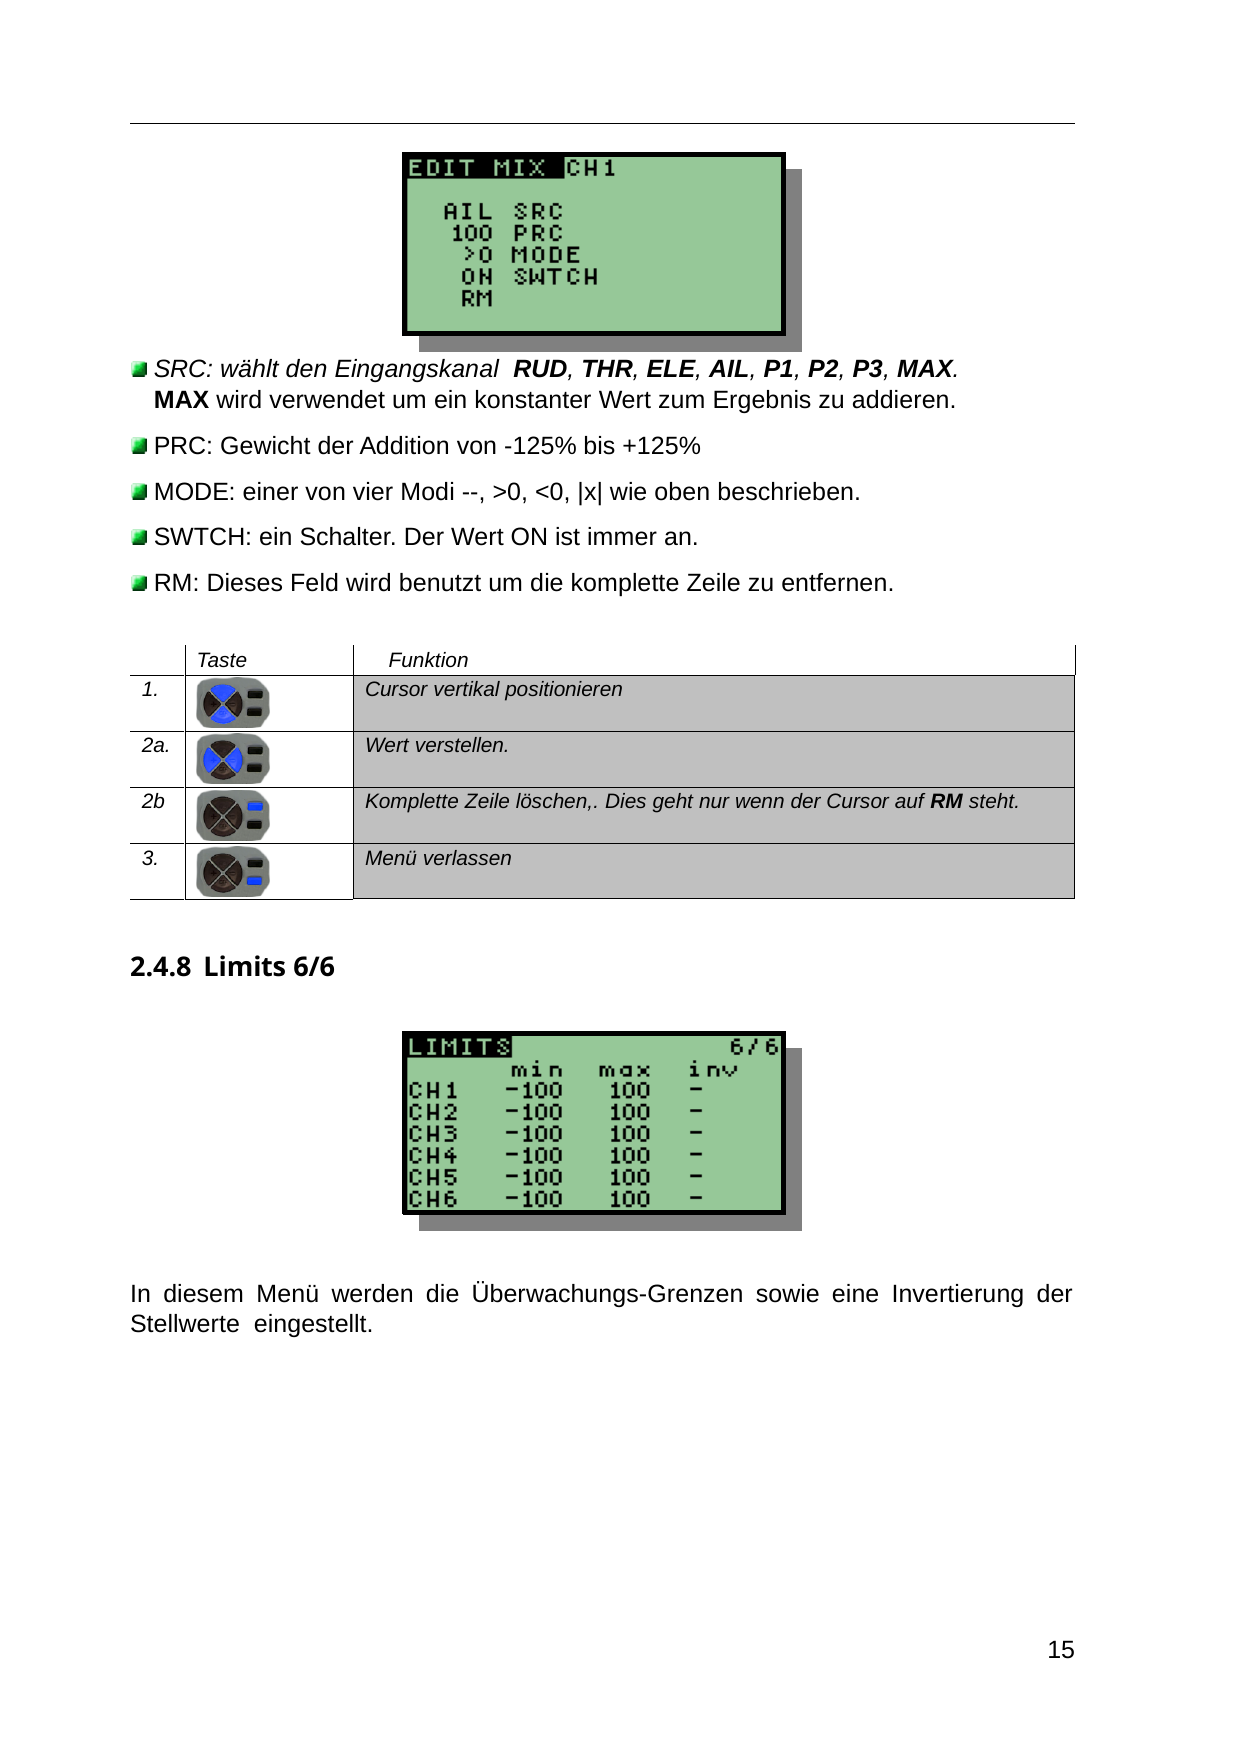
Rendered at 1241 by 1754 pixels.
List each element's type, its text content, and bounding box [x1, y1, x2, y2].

table_cell [186, 788, 353, 843]
picture [131, 529, 147, 545]
picture [196, 677, 271, 728]
table_cell [186, 732, 353, 787]
picture [131, 575, 147, 591]
picture [407, 1036, 781, 1210]
picture [407, 157, 781, 331]
list RM: Dieses Feld wird benutzt um die komplette Zeile zu entfernen. [130, 569, 1075, 597]
table_cell 2b [130, 788, 184, 843]
list MODE: einer von vier Modi --, >0, <0, |x| wie oben beschrieben. [130, 477, 1075, 505]
table_cell Wert verstellen. [354, 732, 1074, 787]
picture [131, 437, 147, 454]
table_cell Cursor vertikal positionieren [354, 676, 1074, 731]
list SRC: wählt den Eingangskanal RUD, THR, ELE, AIL, P1, P2, P3, MAX. MAX wird verwendet um ein konstanter Wert zum Ergebnis zu addieren. [130, 331, 1075, 414]
picture [196, 846, 271, 897]
table_cell [186, 676, 353, 731]
text In diesem Menü werden die Überwachungs-Grenzen sowie eine Invertierung der Stellwerte eingestellt. [130, 1279, 1075, 1338]
picture [196, 733, 271, 784]
picture [131, 361, 147, 377]
table_header [130, 645, 184, 675]
table_cell 2a. [130, 732, 184, 787]
picture [131, 483, 147, 500]
table_cell Menü verlassen [354, 844, 1074, 898]
subtitle Limits 6/6 [130, 948, 1075, 985]
table_cell Komplette Zeile löschen,. Dies geht nur wenn der Cursor auf RM steht. [354, 788, 1074, 843]
list PRC: Gewicht der Addition von -125% bis +125% [130, 432, 1075, 460]
table_header Taste [186, 645, 353, 675]
list SWTCH: ein Schalter. Der Wert ON ist immer an. [130, 523, 1075, 551]
table_cell [186, 844, 353, 899]
table_header Funktion [354, 645, 1075, 675]
table_cell 3. [130, 844, 184, 899]
picture [196, 790, 271, 841]
table_cell 1. [130, 676, 184, 731]
